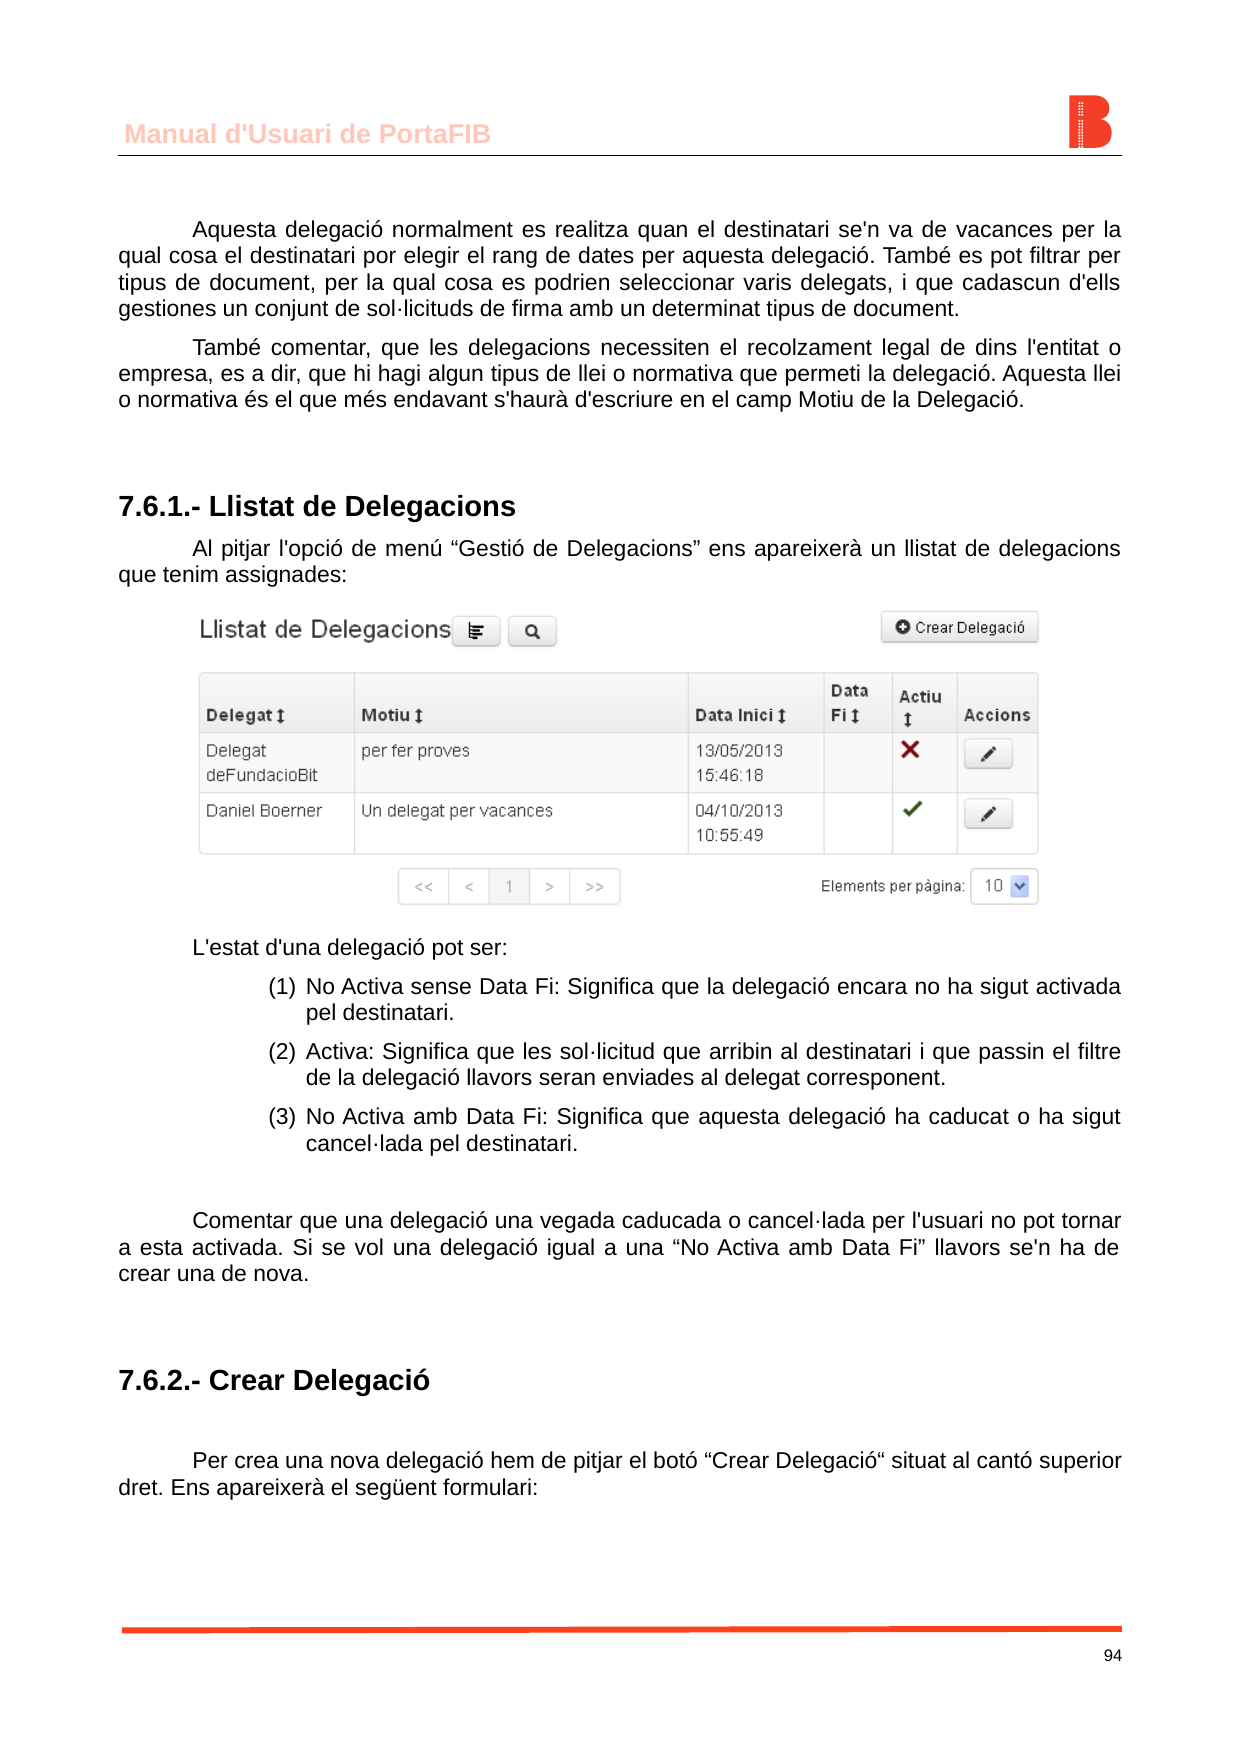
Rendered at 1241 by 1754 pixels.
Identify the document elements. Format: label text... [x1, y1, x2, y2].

list Activa: Significa que les sol·licitud que arribin al destinatari i que passin el filtre de la delegació llavors seran enviades al delegat corresponent. [268, 1038, 1122, 1091]
text També comentar, que les delegacions necessiten el recolzament legal de dins l'entitat o empresa, es a dir, que hi hagi algun tipus de llei o normativa que permeti la delegació. Aquesta llei o normativa és el que més endavant s'haurà d'escriure en el camp Motiu de la Delegació. [118, 334, 1122, 413]
subtitle Crear Delegació [118, 1363, 1122, 1396]
picture [189, 600, 1051, 922]
list No Activa amb Data Fi: Significa que aquesta delegació ha caducat o ha sigut cancel·lada pel destinatari. [268, 1103, 1122, 1156]
list No Activa sense Data Fi: Significa que la delegació encara no ha sigut activada pel destinatari. [268, 973, 1122, 1025]
text Per crea una nova delegació hem de pitjar el botó “Crear Delegació“ situat al cantó superior dret. Ens apareixerà el següent formulari: [118, 1447, 1122, 1500]
text Al pitjar l'opció de menú “Gestió de Delegacions” ens apareixerà un llistat de delegacions que tenim assignades: [118, 535, 1122, 588]
picture [1063, 94, 1117, 150]
text L'estat d'una delegació pot ser: [118, 934, 1122, 960]
text Comentar que una delegació una vegada caducada o cancel·lada per l'usuari no pot tornar a esta activada. Si se vol una delegació igual a una “No Activa amb Data Fi” llavors se'n ha de crear una de nova. [118, 1207, 1122, 1286]
text Aquesta delegació normalment es realitza quan el destinatari se'n va de vacances per la qual cosa el destinatari por elegir el rang de dates per aquesta delegació. També es pot filtrar per tipus de document, per la qual cosa es podrien seleccionar varis delegats, i que cadascun d'ells gestiones un conjunt de sol·licituds de firma amb un determinat tipus de document. [118, 216, 1122, 321]
subtitle Llistat de Delegacions [118, 489, 1122, 523]
